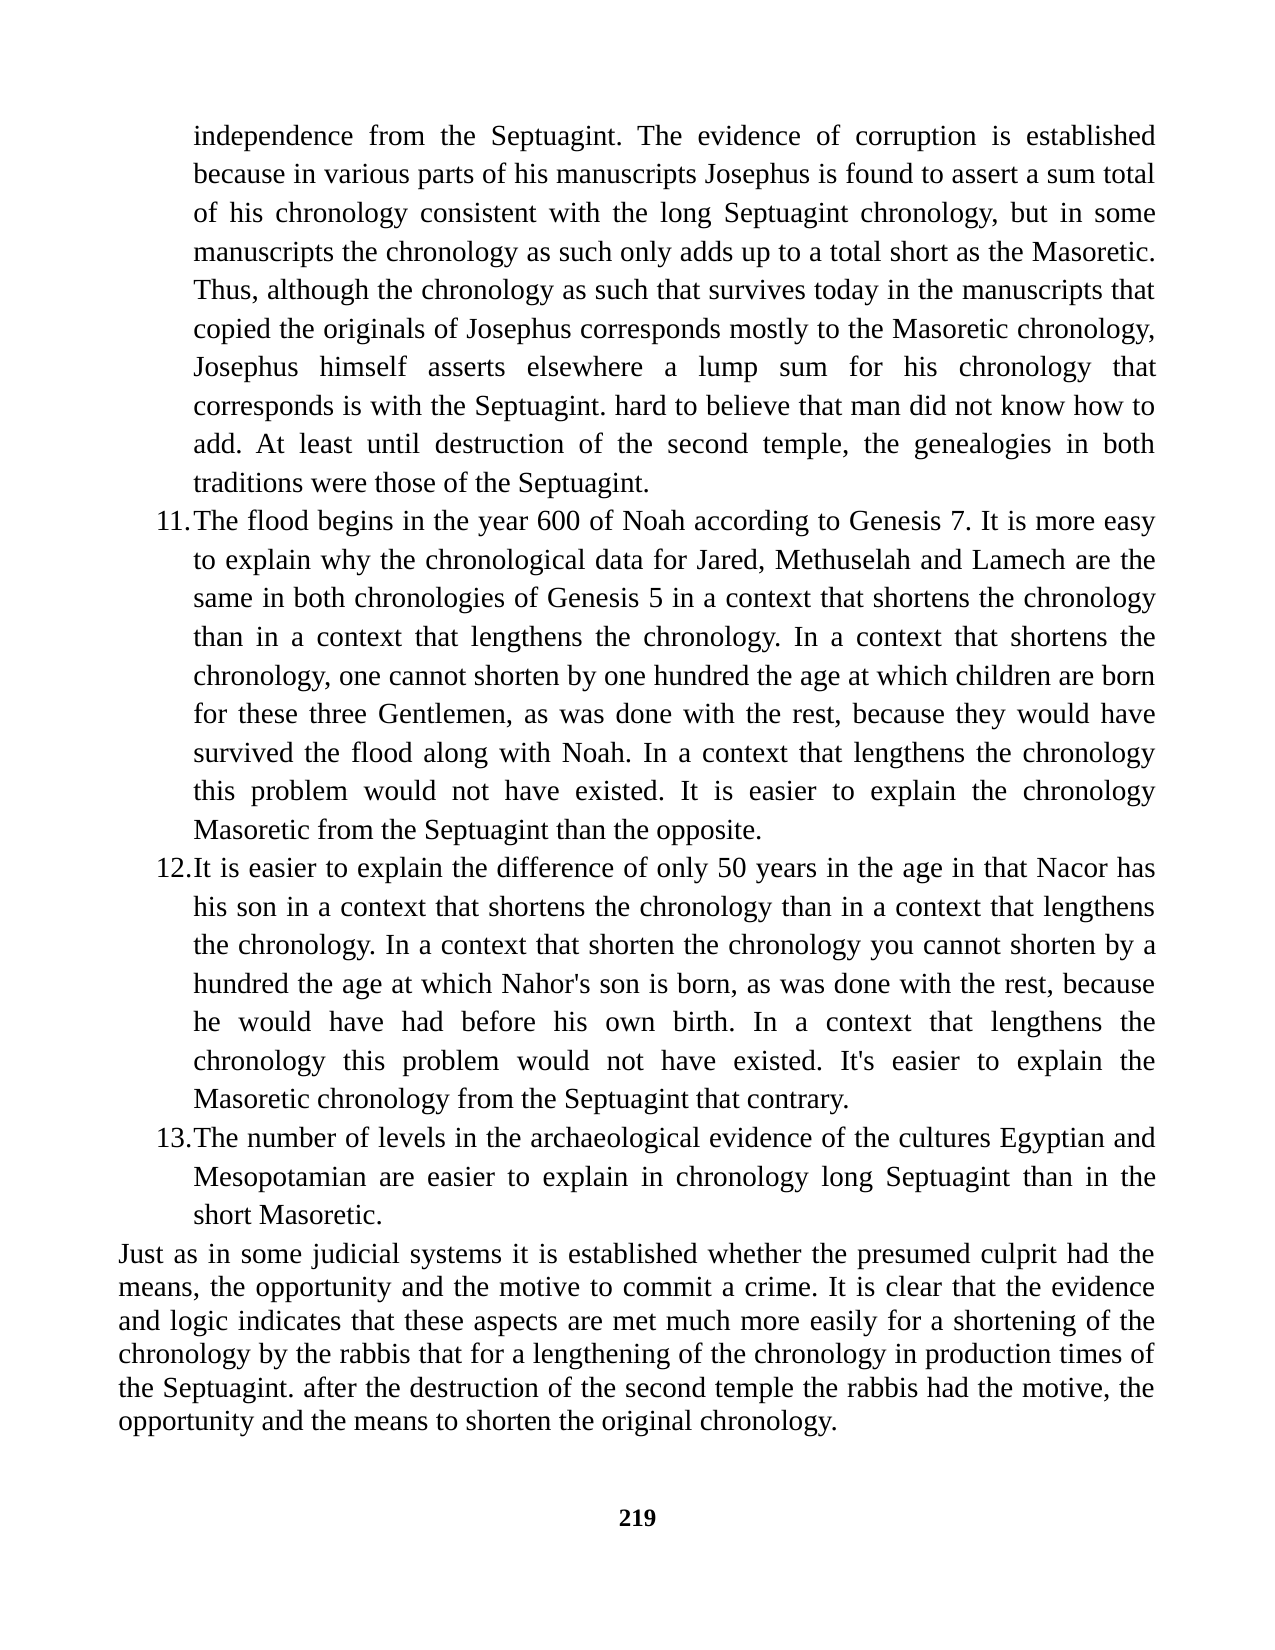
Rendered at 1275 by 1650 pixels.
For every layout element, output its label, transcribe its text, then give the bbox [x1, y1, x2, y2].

text Just as in some judicial systems it is established whether the presumed culprit had the means, the opportunity and the motive to commit a crime. It is clear that the evidence and logic indicates that these aspects are met much more easily for a shortening of the chronology by the rabbis that for a lengthening of the chronology in production times of the Septuagint. after the destruction of the second temple the rabbis had the motive, the opportunity and the means to shorten the original chronology. [118, 1236, 1157, 1437]
list It is easier to explain the difference of only 50 years in the age in that Nacor has his son in a context that shortens the chronology than in a context that lengthens the chronology. In a context that shorten the chronology you cannot shorten by a hundred the age at which Nahor's son is born, as was done with the rest, because he would have had before his own birth. In a context that lengthens the chronology this problem would not have existed. It's easier to explain the Masoretic chronology from the Septuagint that contrary. [156, 850, 1157, 1115]
list The flood begins in the year 600 of Noah according to Genesis 7. It is more easy to explain why the chronological data for Jared, Methuselah and Lamech are the same in both chronologies of Genesis 5 in a context that shortens the chronology than in a context that lengthens the chronology. In a context that shortens the chronology, one cannot shorten by one hundred the age at which children are born for these three Gentlemen, as was done with the rest, because they would have survived the flood along with Noah. In a context that lengthens the chronology this problem would not have existed. It is easier to explain the chronology Masoretic from the Septuagint than the opposite. [156, 503, 1157, 845]
list The number of levels in the archaeological evidence of the cultures Egyptian and Mesopotamian are easier to explain in chronology long Septuagint than in the short Masoretic. [156, 1120, 1157, 1231]
list independence from the Septuagint. The evidence of corruption is established because in various parts of his manuscripts Josephus is found to assert a sum total of his chronology consistent with the long Septuagint chronology, but in some manuscripts the chronology as such only adds up to a total short as the Masoretic. Thus, although the chronology as such that survives today in the manuscripts that copied the originals of Josephus corresponds mostly to the Masoretic chronology, Josephus himself asserts elsewhere a lump sum for his chronology that corresponds is with the Septuagint. hard to believe that man did not know how to add. At least until destruction of the second temple, the genealogies in both traditions were those of the Septuagint. [156, 118, 1157, 498]
